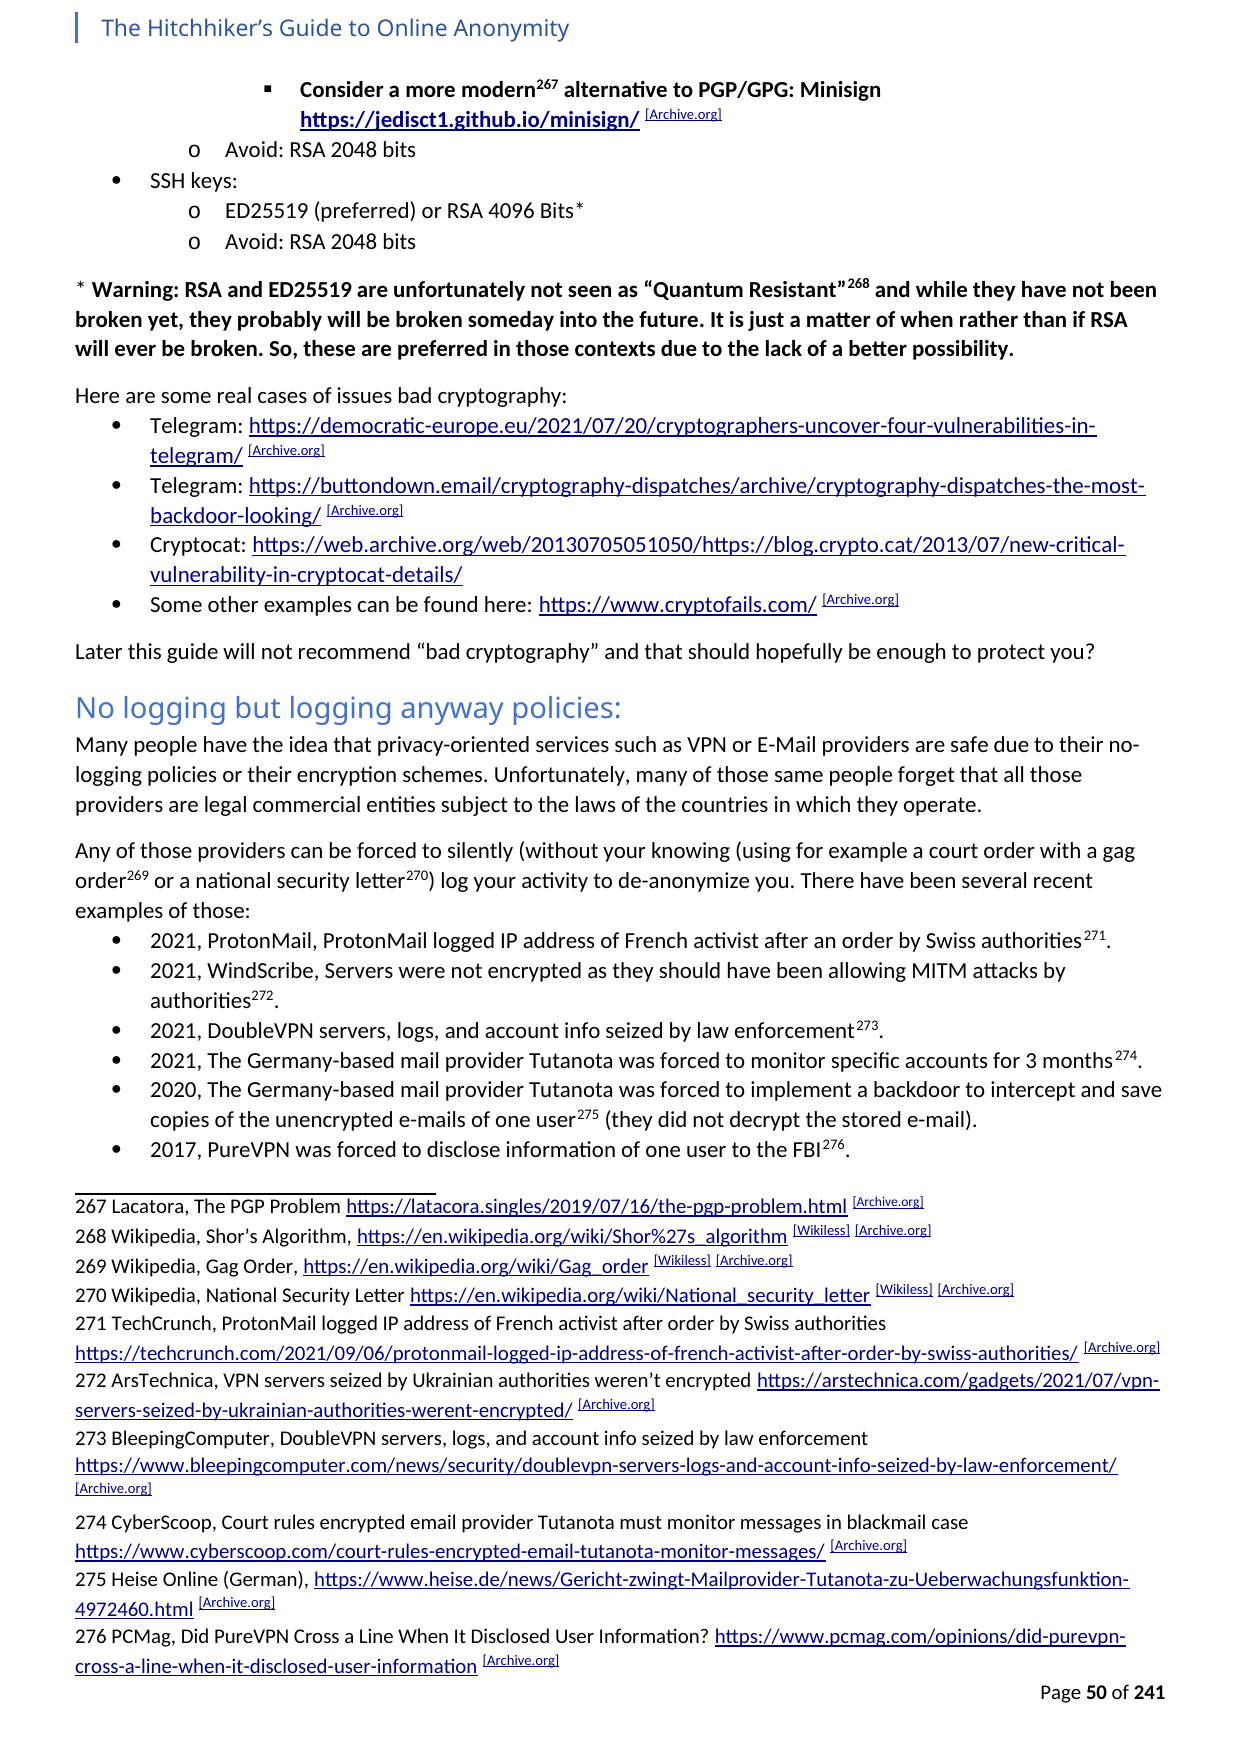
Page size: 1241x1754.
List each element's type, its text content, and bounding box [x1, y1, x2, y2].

list Cryptocat: https://web.archive.org/web/20130705051050/https://blog.crypto.cat/2013/07/new-critical-vulnerability-in-cryptocat-details/ [112, 531, 1165, 588]
list BleepingComputer, DoubleVPN servers, logs, and account info seized by law enforcement https://www.bleepingcomputer.com/news/security/doublevpn-servers-logs-and-account-info-seized-by-law-enforcement/ [Archive.org] [75, 1425, 1165, 1507]
list CyberScoop, Court rules encrypted email provider Tutanota must monitor messages in blackmail case https://www.cyberscoop.com/court-rules-encrypted-email-tutanota-monitor-messages/ [Archive.org] [75, 1509, 1165, 1564]
list Lacatora, The PGP Problem https://latacora.singles/2019/07/16/the-pgp-problem.html [Archive.org] [75, 1194, 1165, 1219]
text Wikipedia, National Security Letter https://en.wikipedia.org/wiki/National_security_letter [Wikiless] [Archive.org] [75, 1281, 1165, 1309]
list Avoid: RSA 2048 bits [187, 227, 1165, 256]
list 2021, The Germany-based mail provider Tutanota was forced to monitor specific accounts for 3 months. [112, 1046, 1165, 1074]
text Wikipedia, Shor’s Algorithm, https://en.wikipedia.org/wiki/Shor%27s_algorithm [Wikiless] [Archive.org] [75, 1221, 1165, 1249]
text Any of those providers can be forced to silently (without your knowing (using for example a court order with a gag order or a national security letter) log your activity to de-anonymize you. There have been several recent examples of those: [75, 836, 1165, 924]
list Avoid: RSA 2048 bits [187, 135, 1165, 164]
list Telegram: https://buttondown.email/cryptography-dispatches/archive/cryptography-dispatches-the-most-backdoor-looking/ [Archive.org] [112, 471, 1165, 529]
list SSH keys: [112, 166, 1165, 194]
subtitle No logging but logging anyway policies: [75, 688, 1165, 727]
list Some other examples can be found here: https://www.cryptofails.com/ [Archive.org] [112, 590, 1165, 618]
list PCMag, Did PureVPN Cross a Line When It Disclosed User Information? https://www.pcmag.com/opinions/did-purevpn-cross-a-line-when-it-disclosed-user-information [Archive.org] [75, 1624, 1165, 1679]
text Wikipedia, Gag Order, https://en.wikipedia.org/wiki/Gag_order [Wikiless] [Archive.org] [75, 1251, 1165, 1279]
list TechCrunch, ProtonMail logged IP address of French activist after order by Swiss authorities https://techcrunch.com/2021/09/06/protonmail-logged-ip-address-of-french-activist-after-order-by-swiss-authorities/ [Archive.org] [75, 1311, 1165, 1366]
text Many people have the idea that privacy-oriented services such as VPN or E-Mail providers are safe due to their no-logging policies or their encryption schemes. Unfortunately, many of those same people forget that all those providers are legal commercial entities subject to the laws of the countries in which they operate. [75, 730, 1165, 818]
text Later this guide will not recommend “bad cryptography” and that should hopefully be enough to protect you? [75, 637, 1165, 665]
list ED25519 (preferred) or RSA 4096 Bits* [187, 196, 1165, 225]
list 2021, ProtonMail, ProtonMail logged IP address of French activist after an order by Swiss authorities. [112, 926, 1165, 954]
list Consider a more modern alternative to PGP/GPG: Minisign https://jedisct1.github.io/minisign/ [Archive.org] [262, 75, 1165, 133]
list ArsTechnica, VPN servers seized by Ukrainian authorities weren’t encrypted https://arstechnica.com/gadgets/2021/07/vpn-servers-seized-by-ukrainian-authorities-werent-encrypted/ [Archive.org] [75, 1368, 1165, 1423]
list 2017, PureVPN was forced to disclose information of one user to the FBI. [112, 1135, 1165, 1163]
text * Warning: RSA and ED25519 are unfortunately not seen as “Quantum Resistant” and while they have not been broken yet, they probably will be broken someday into the future. It is just a matter of when rather than if RSA will ever be broken. So, these are preferred in those contexts due to the lack of a better possibility. [75, 275, 1165, 363]
list Heise Online (German), https://www.heise.de/news/Gericht-zwingt-Mailprovider-Tutanota-zu-Ueberwachungsfunktion-4972460.html [Archive.org] [75, 1566, 1165, 1622]
list 2021, WindScribe, Servers were not encrypted as they should have been allowing MITM attacks by authorities. [112, 956, 1165, 1014]
list 2020, The Germany-based mail provider Tutanota was forced to implement a backdoor to intercept and save copies of the unencrypted e-mails of one user (they did not decrypt the stored e-mail). [112, 1076, 1165, 1133]
list Telegram: https://democratic-europe.eu/2021/07/20/cryptographers-uncover-four-vulnerabilities-in-telegram/ [Archive.org] [112, 411, 1165, 469]
text Here are some real cases of issues bad cryptography: [75, 381, 1165, 409]
list 2021, DoubleVPN servers, logs, and account info seized by law enforcement. [112, 1016, 1165, 1044]
